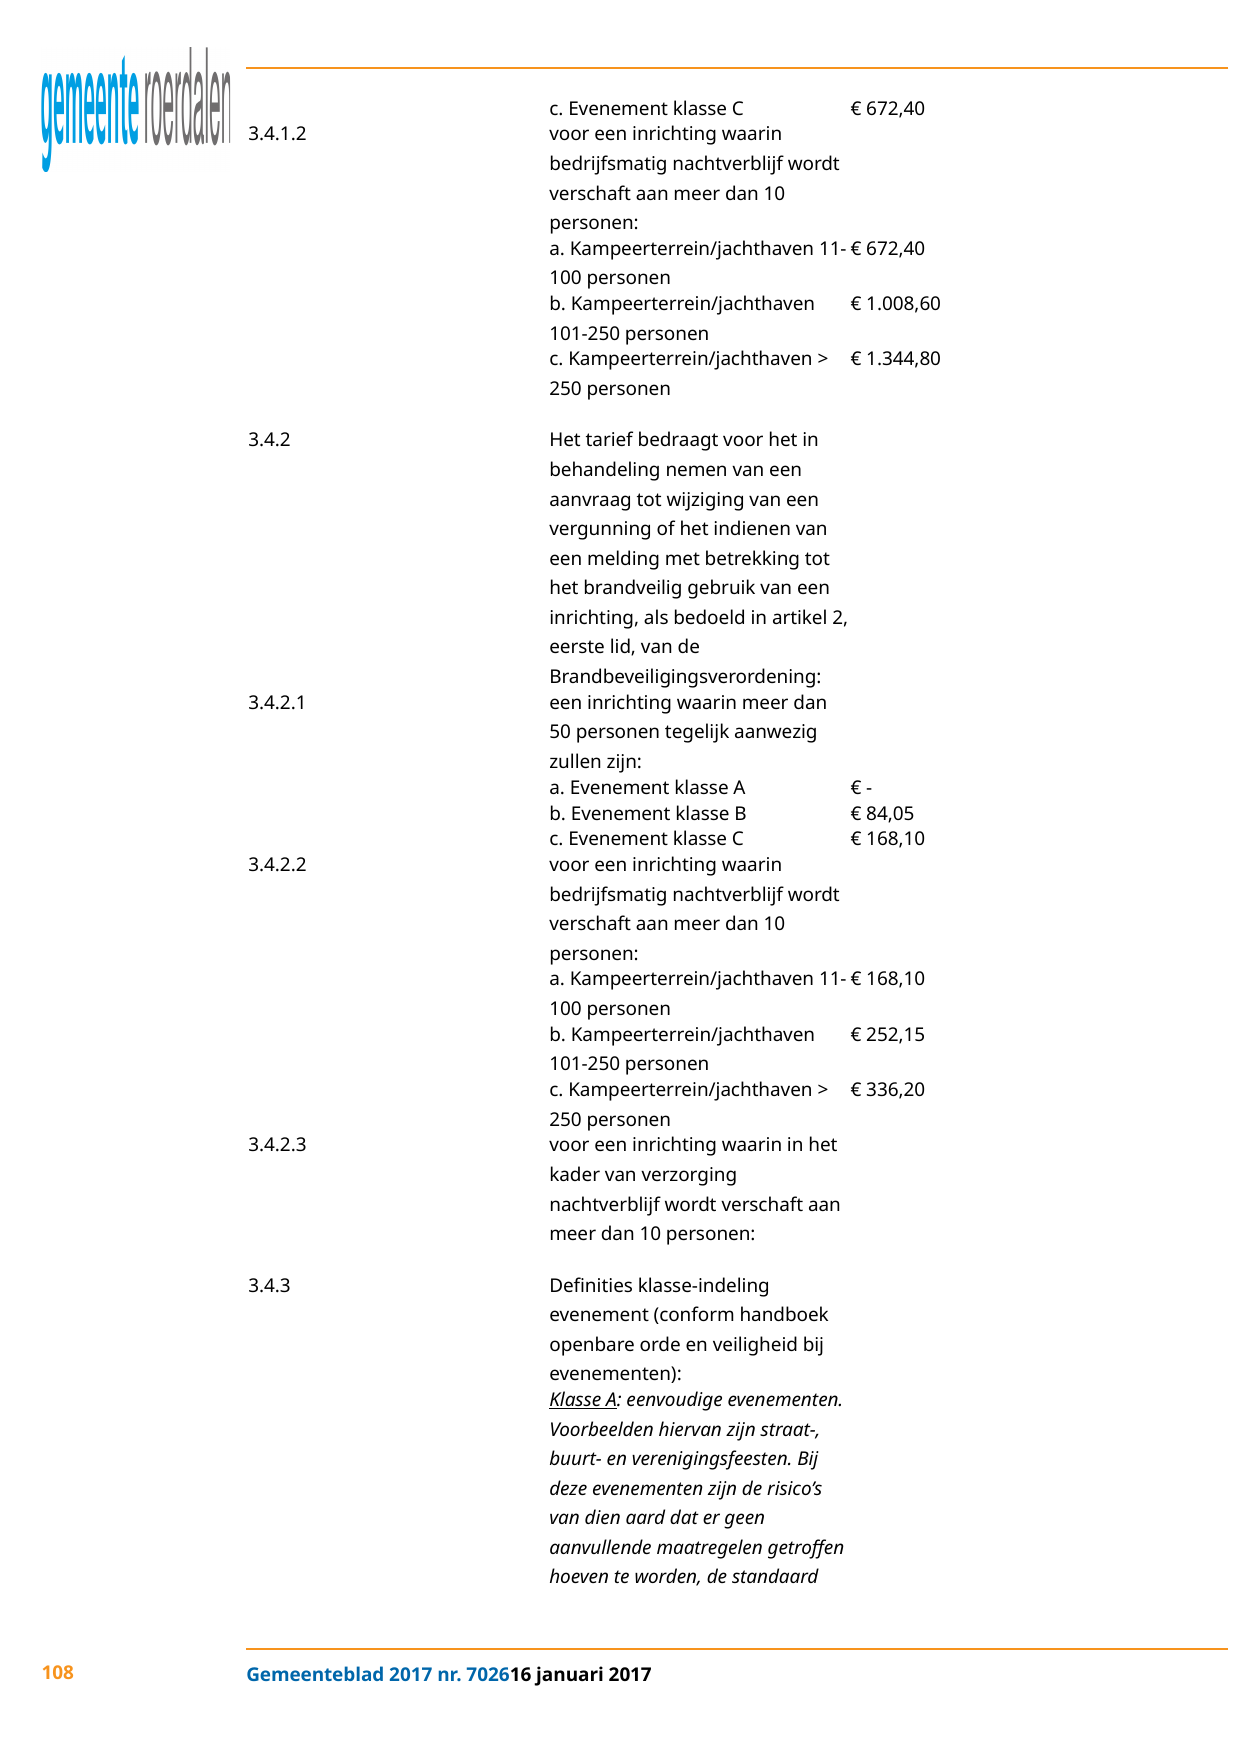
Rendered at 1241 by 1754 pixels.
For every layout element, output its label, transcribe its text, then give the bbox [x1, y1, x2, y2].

picture [41, 134, 48, 172]
table_cell [850, 851, 1152, 966]
table_cell [248, 966, 549, 1021]
table_cell [248, 401, 549, 427]
table_cell voor een inrichting waarin bedrijfsmatig nachtverblijf wordt verschaft aan meer dan 10 personen: [549, 851, 850, 966]
table_cell c. Evenement klasse C [549, 825, 850, 851]
table_cell a. Evenement klasse A [549, 774, 850, 800]
table_cell [850, 1272, 1152, 1386]
table_cell 3.4.2.3 [248, 1132, 549, 1246]
table_cell [850, 689, 1152, 774]
table_cell € 84,05 [850, 800, 1152, 825]
table_cell Het tarief bedraagt voor het in behandeling nemen van een aanvraag tot wijziging van een vergunning of het indienen van een melding met betrekking tot het brandveilig gebruik van een inrichting, als bedoeld in artikel 2, eerste lid, van de Brandbeveiligingsverordening: [549, 427, 850, 689]
table_cell € 168,10 [850, 825, 1152, 851]
table_cell € 672,40 [850, 235, 1152, 290]
table_cell b. Kampeerterrein/jachthaven 101-250 personen [549, 290, 850, 346]
table_cell [850, 1132, 1152, 1246]
table_cell een inrichting waarin meer dan 50 personen tegelijk aanwezig zullen zijn: [549, 689, 850, 774]
table_cell € 1.008,60 [850, 290, 1152, 346]
table_cell [850, 1246, 1152, 1272]
table_cell [850, 427, 1152, 689]
table_cell b. Evenement klasse B [549, 800, 850, 825]
table_cell [248, 1386, 549, 1589]
table_cell [248, 235, 549, 290]
table_cell voor een inrichting waarin in het kader van verzorging nachtverblijf wordt verschaft aan meer dan 10 personen: [549, 1132, 850, 1246]
table_cell € 336,20 [850, 1076, 1152, 1132]
table_cell [248, 1021, 549, 1076]
picture [41, 47, 231, 172]
table_cell [248, 774, 549, 800]
table_cell voor een inrichting waarin bedrijfsmatig nachtverblijf wordt verschaft aan meer dan 10 personen: [549, 121, 850, 235]
table_cell c. Kampeerterrein/jachthaven > 250 personen [549, 346, 850, 401]
table_cell 3.4.1.2 [248, 121, 549, 235]
table_cell [248, 346, 549, 401]
table_cell [549, 1246, 850, 1272]
table_cell Klasse A: eenvoudige evenementen. Voorbeelden hiervan zijn straat-, buurt- en verenigingsfeesten. Bij deze evenementen zijn de risico’s van dien aard dat er geen aanvullende maatregelen getroffen hoeven te worden, de standaard [549, 1386, 850, 1589]
table_cell 3.4.2.1 [248, 689, 549, 774]
table_cell € 168,10 [850, 966, 1152, 1021]
table_cell [850, 401, 1152, 427]
table_cell € 252,15 [850, 1021, 1152, 1076]
table_cell € 672,40 [850, 95, 1152, 121]
table_cell c. Kampeerterrein/jachthaven > 250 personen [549, 1076, 850, 1132]
table_cell [248, 1246, 549, 1272]
table_cell a. Kampeerterrein/jachthaven 11-100 personen [549, 235, 850, 290]
table_cell [248, 825, 549, 851]
table_cell a. Kampeerterrein/jachthaven 11-100 personen [549, 966, 850, 1021]
table_cell Definities klasse-indeling evenement (conform handboek openbare orde en veiligheid bij evenementen): [549, 1272, 850, 1386]
table_cell [248, 800, 549, 825]
table_cell [248, 290, 549, 346]
table_cell [549, 401, 850, 427]
table_cell [248, 95, 549, 121]
table_cell [850, 121, 1152, 235]
table_cell € 1.344,80 [850, 346, 1152, 401]
table_cell c. Evenement klasse C [549, 95, 850, 121]
table_cell b. Kampeerterrein/jachthaven 101-250 personen [549, 1021, 850, 1076]
table_cell 3.4.2.2 [248, 851, 549, 966]
table_cell [850, 1386, 1152, 1589]
table_cell € - [850, 774, 1152, 800]
table_cell [248, 1076, 549, 1132]
table_cell 3.4.3 [248, 1272, 549, 1386]
table_cell 3.4.2 [248, 427, 549, 689]
